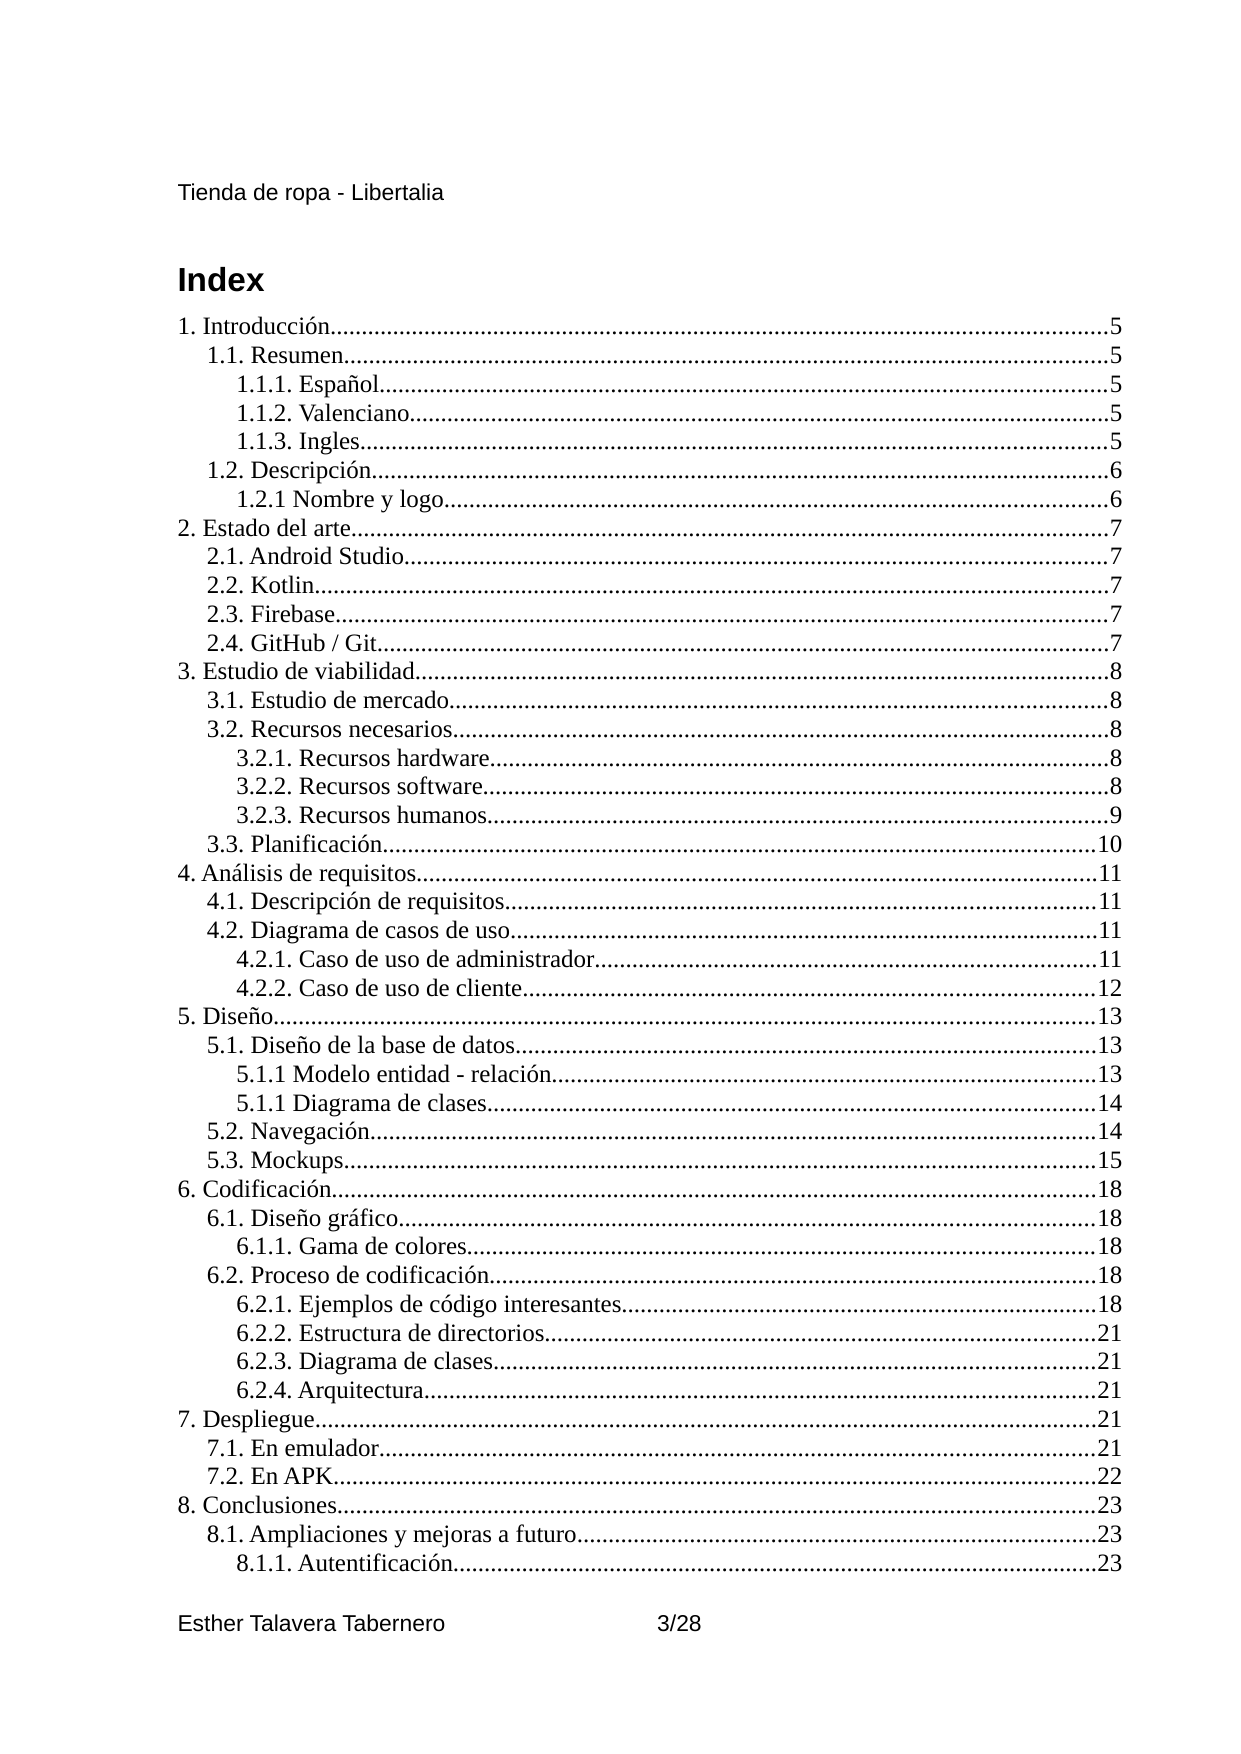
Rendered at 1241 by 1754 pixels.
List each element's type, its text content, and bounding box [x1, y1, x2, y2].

text 1.2. Descripción 6 [207, 455, 1122, 484]
text 5.1. Diseño de la base de datos 13 [207, 1030, 1122, 1059]
text 6.2.3. Diagrama de clases 21 [236, 1346, 1122, 1375]
text 4.1. Descripción de requisitos 11 [207, 886, 1122, 915]
text 8.1. Ampliaciones y mejoras a futuro 23 [207, 1519, 1122, 1548]
text 6.1.1. Gama de colores 18 [236, 1231, 1122, 1260]
text 3.2. Recursos necesarios 8 [207, 714, 1122, 743]
text 1. Introducción 5 [177, 311, 1122, 340]
text 7.2. En APK 22 [207, 1461, 1122, 1490]
text 6.2. Proceso de codificación 18 [207, 1260, 1122, 1289]
text 7.1. En emulador 21 [207, 1433, 1122, 1461]
text 3.2.1. Recursos hardware 8 [236, 743, 1122, 771]
subtitle Index [177, 260, 1122, 299]
text 1.1. Resumen 5 [207, 340, 1122, 369]
text 4.2.1. Caso de uso de administrador 11 [236, 944, 1122, 973]
text 4. Análisis de requisitos 11 [177, 858, 1122, 886]
text 1.1.1. Español 5 [236, 369, 1122, 398]
text 5.3. Mockups 15 [207, 1145, 1122, 1174]
text 8.1.1. Autentificación 23 [236, 1548, 1122, 1576]
text 5.1.1 Modelo entidad - relación 13 [236, 1059, 1122, 1088]
text 2.2. Kotlin 7 [207, 570, 1122, 599]
text 3. Estudio de viabilidad 8 [177, 656, 1122, 685]
text 1.2.1 Nombre y logo 6 [236, 484, 1122, 513]
text 3.1. Estudio de mercado 8 [207, 685, 1122, 714]
text 2. Estado del arte 7 [177, 513, 1122, 541]
text 6.2.2. Estructura de directorios 21 [236, 1318, 1122, 1346]
text 7. Despliegue 21 [177, 1404, 1122, 1433]
text 5.1.1 Diagrama de clases 14 [236, 1088, 1122, 1116]
text 6.1. Diseño gráfico 18 [207, 1203, 1122, 1231]
text 6.2.4. Arquitectura 21 [236, 1375, 1122, 1404]
text 2.4. GitHub / Git 7 [207, 628, 1122, 656]
text 3.3. Planificación 10 [207, 829, 1122, 858]
text 5.2. Navegación 14 [207, 1116, 1122, 1145]
text 8. Conclusiones 23 [177, 1490, 1122, 1519]
text 6.2.1. Ejemplos de código interesantes 18 [236, 1289, 1122, 1318]
text 4.2. Diagrama de casos de uso 11 [207, 915, 1122, 944]
text 4.2.2. Caso de uso de cliente 12 [236, 973, 1122, 1001]
text 2.3. Firebase 7 [207, 599, 1122, 628]
text 5. Diseño 13 [177, 1001, 1122, 1030]
text 1.1.3. Ingles 5 [236, 426, 1122, 455]
text 2.1. Android Studio 7 [207, 541, 1122, 570]
text 3.2.3. Recursos humanos 9 [236, 800, 1122, 829]
text 6. Codificación 18 [177, 1174, 1122, 1203]
text 3.2.2. Recursos software 8 [236, 771, 1122, 800]
text 1.1.2. Valenciano 5 [236, 398, 1122, 426]
